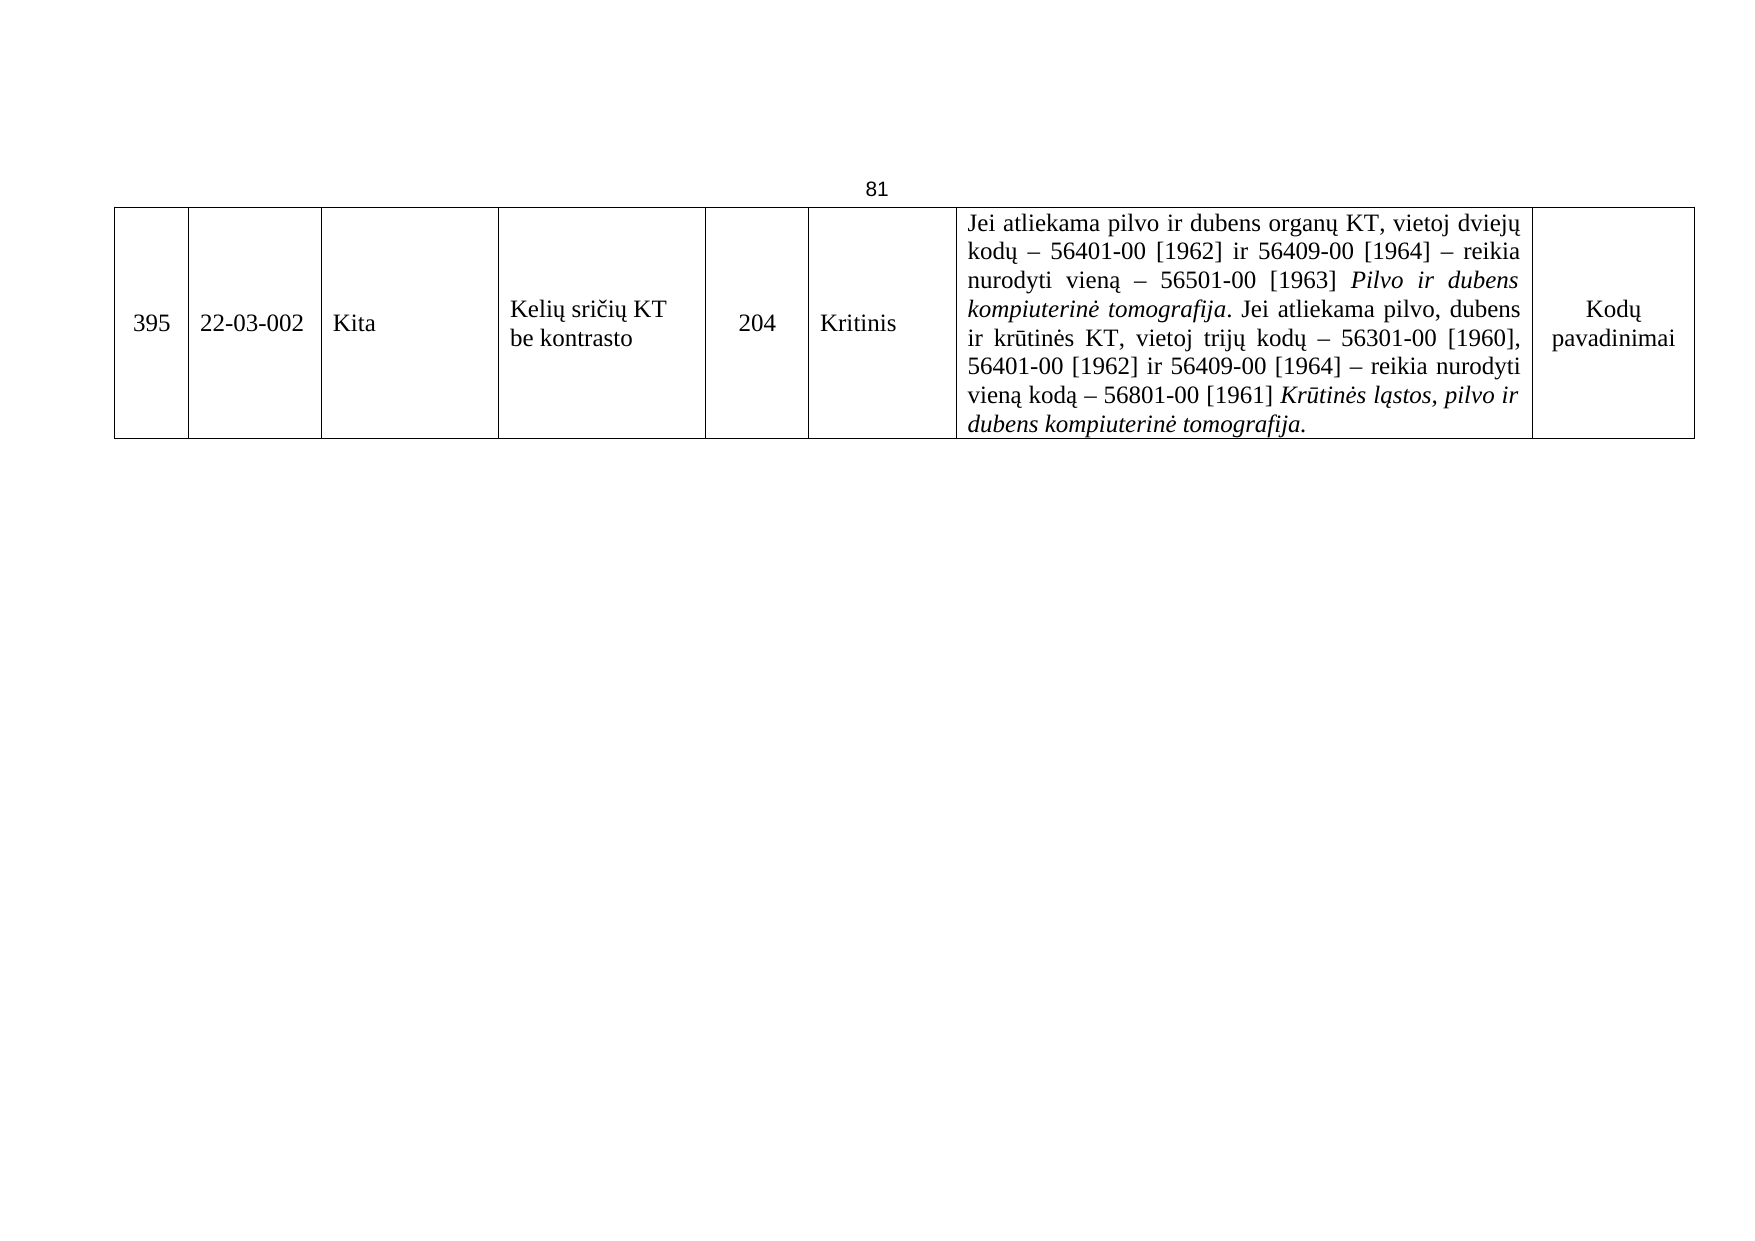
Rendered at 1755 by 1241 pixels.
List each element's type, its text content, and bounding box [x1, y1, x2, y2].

table_cell Kodų pavadinimai [1533, 208, 1694, 438]
table_cell Jei atliekama pilvo ir dubens organų KT, vietoj dviejų kodų – 56401-00 [1962] ir 56409-00 [1964] – reikia nurodyti vieną – 56501-00 [1963] Pilvo ir dubens kompiuterinė tomografija. Jei atliekama pilvo, dubens ir krūtinės KT, vietoj trijų kodų – 56301-00 [1960], 56401-00 [1962] ir 56409-00 [1964] – reikia nurodyti vieną kodą – 56801-00 [1961] Krūtinės ląstos, pilvo ir dubens kompiuterinė tomografija. [957, 208, 1532, 438]
table_cell 204 [706, 208, 808, 438]
table_cell Kita [322, 208, 498, 438]
table_cell Kelių sričių KT be kontrasto [499, 208, 705, 438]
table_cell 22-03-002 [189, 208, 321, 438]
table_cell 395 [115, 208, 188, 438]
table_cell Kritinis [809, 208, 956, 438]
